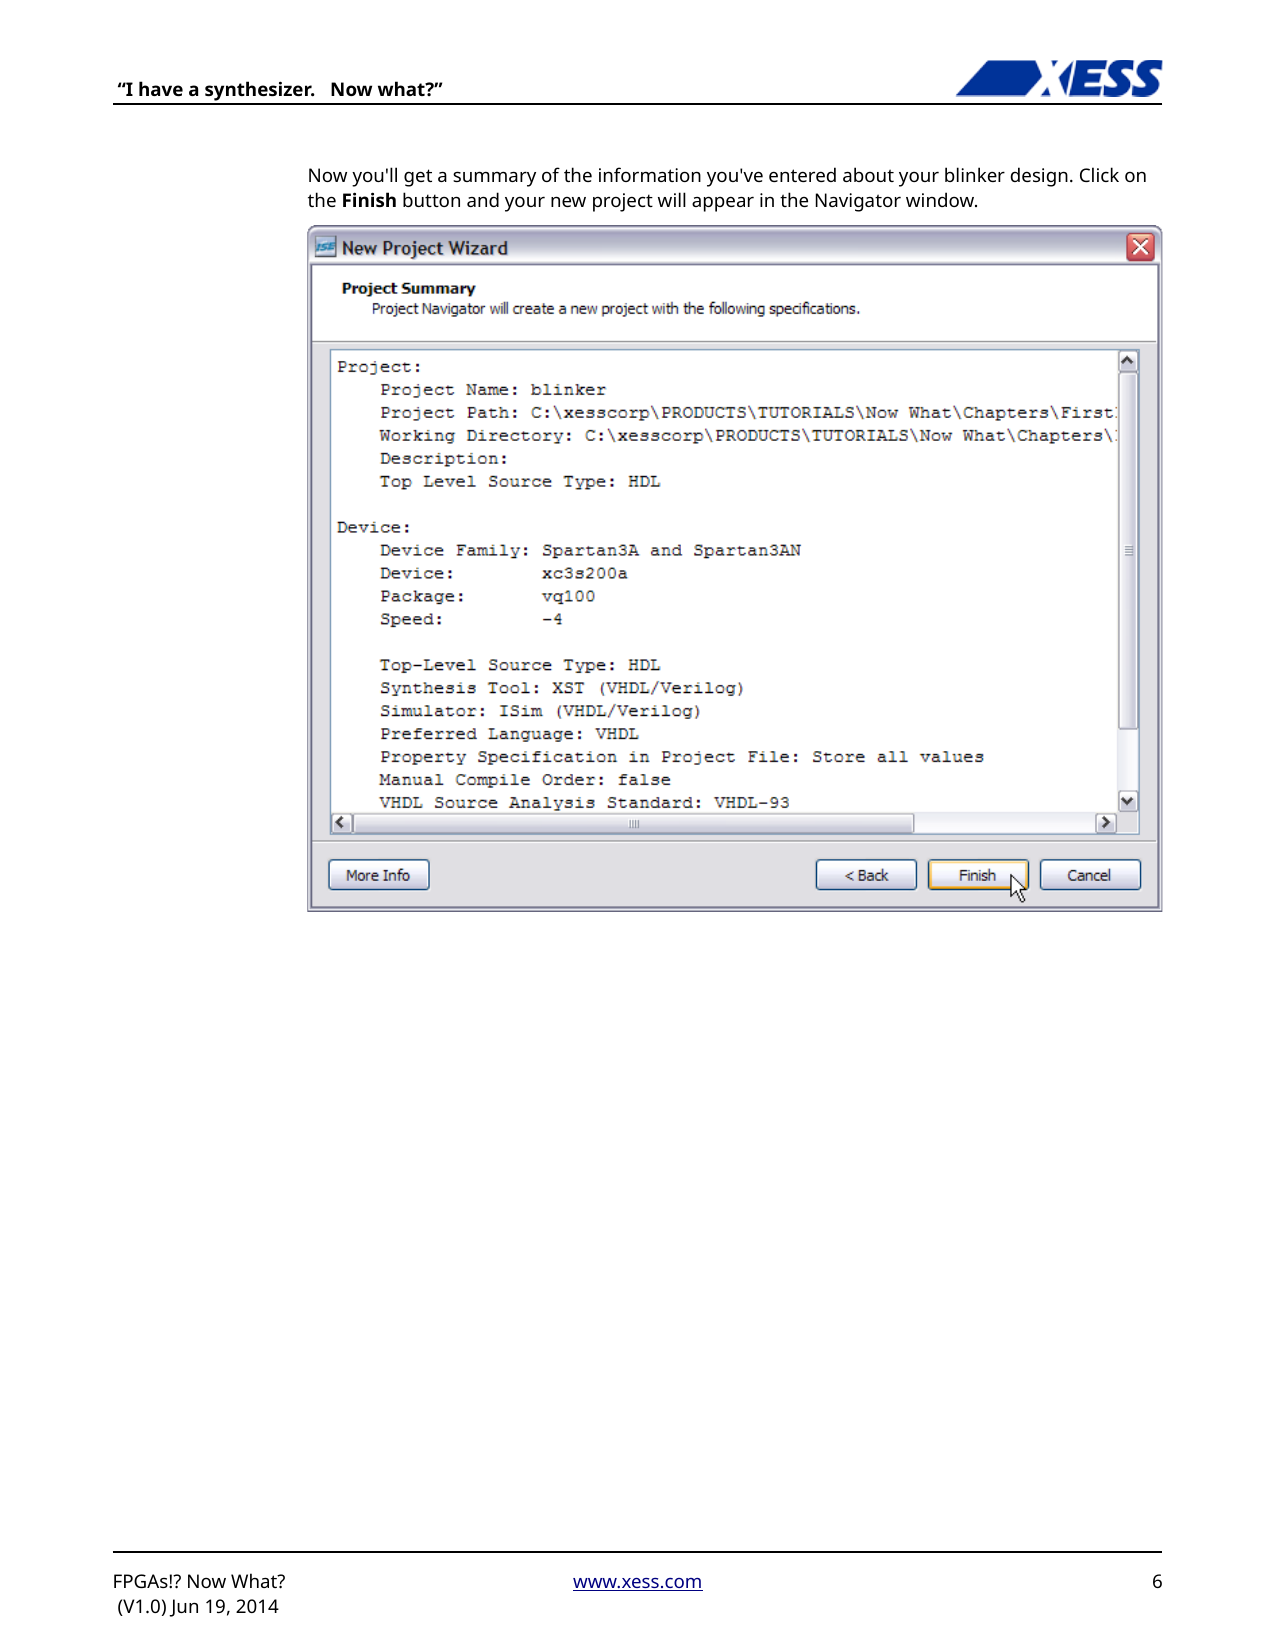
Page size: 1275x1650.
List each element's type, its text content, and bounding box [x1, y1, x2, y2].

text Now you'll get a summary of the information you've entered about your blinker design. Click on the Finish button and your new project will appear in the Navigator window. [307, 162, 1162, 213]
picture [307, 225, 1163, 912]
picture [955, 60, 1163, 97]
